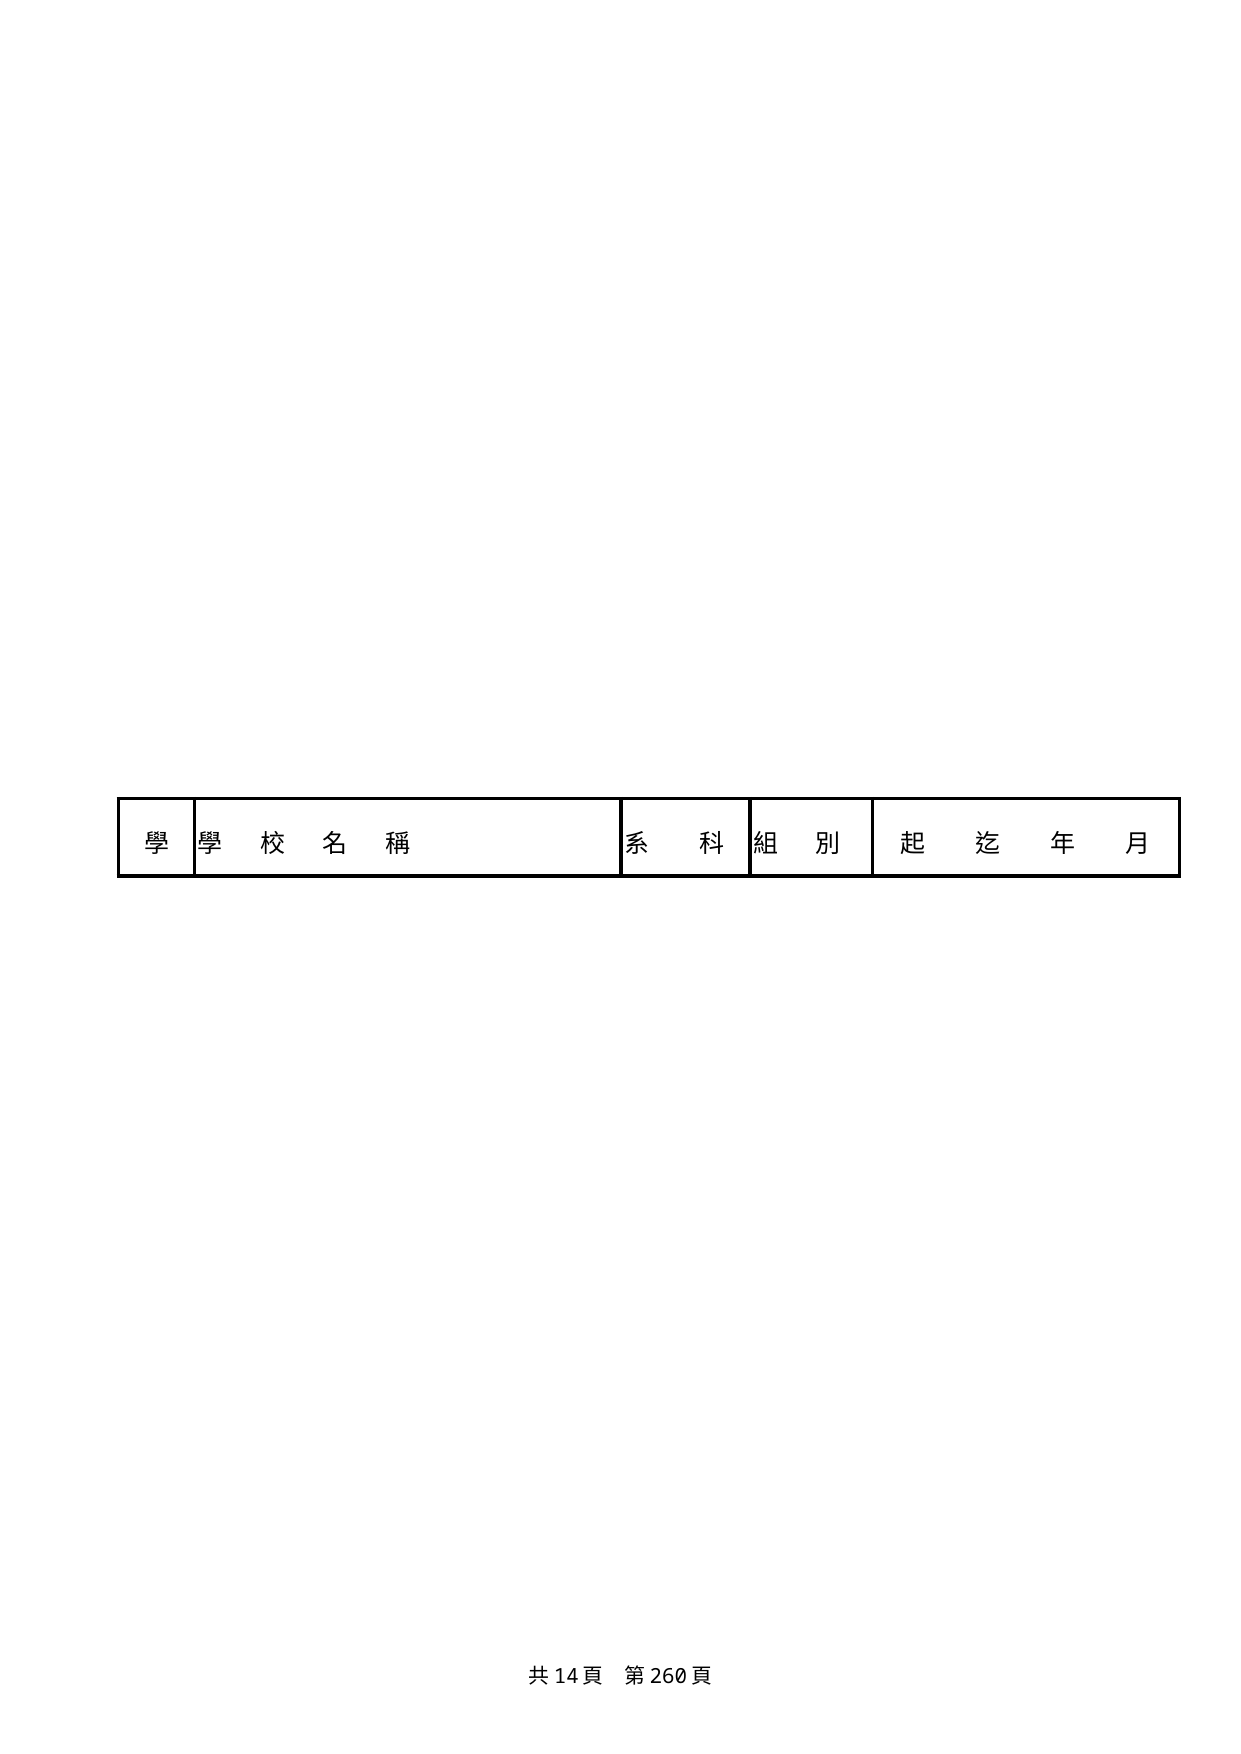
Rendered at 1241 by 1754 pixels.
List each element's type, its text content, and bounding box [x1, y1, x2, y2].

table_cell 起 迄 年 月 [874, 800, 1178, 874]
table_cell 學 校 名 稱 [196, 800, 619, 874]
table_cell 系 科 [623, 800, 748, 874]
table_cell 組 別 [752, 800, 871, 874]
table_cell 學 歷 [120, 800, 193, 874]
